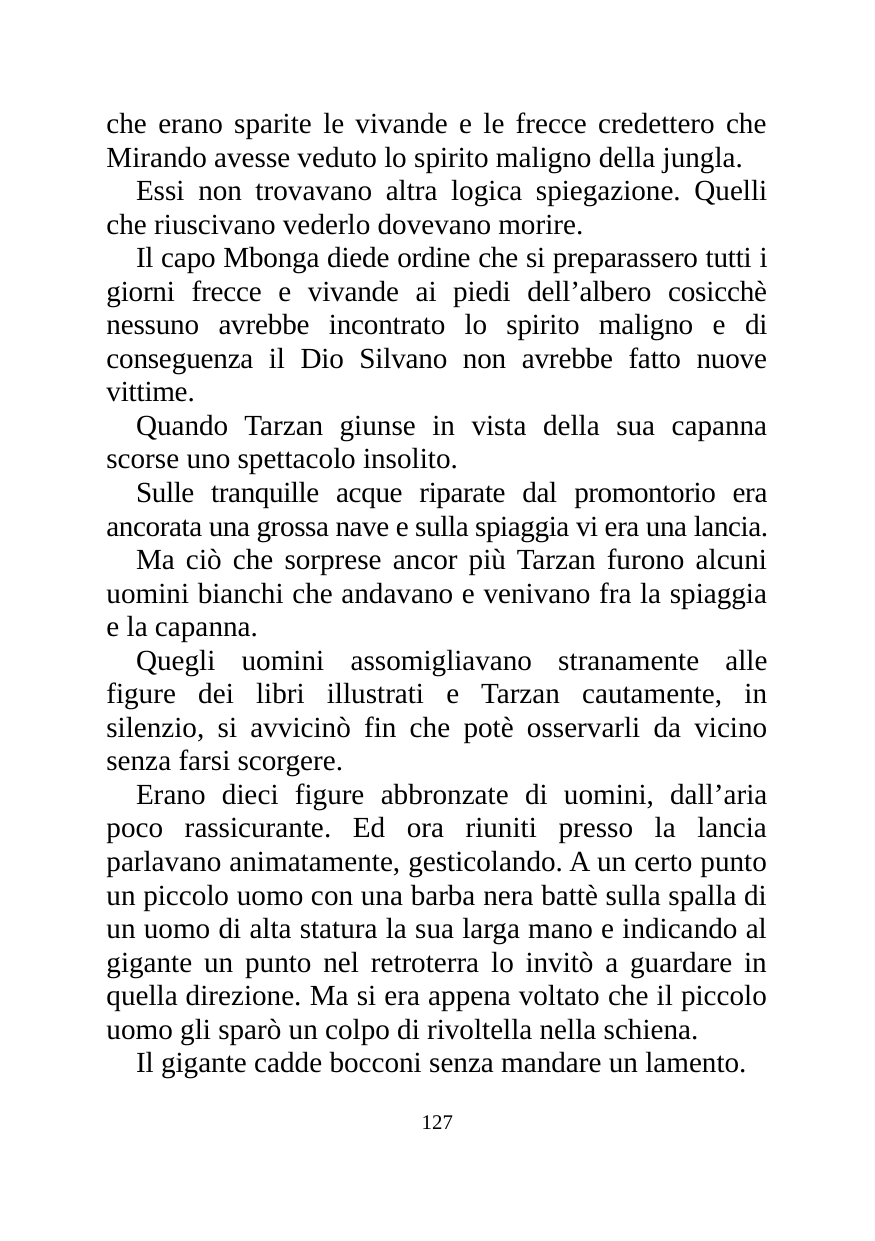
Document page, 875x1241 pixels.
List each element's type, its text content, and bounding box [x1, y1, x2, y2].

text Erano dieci figure abbronzate di uomini, dall’aria poco rassicurante. Ed ora riuniti presso la lancia parlavano animatamente, gesticolando. A un certo punto un piccolo uomo con una barba nera battè sulla spalla di un uomo di alta statura la sua larga mano e indicando al gigante un punto nel retroterra lo invitò a guardare in quella direzione. Ma si era appena voltato che il piccolo uomo gli sparò un colpo di rivoltella nella schiena. [106, 777, 768, 1045]
text che erano sparite le vivande e le frecce credettero che Mirando avesse veduto lo spirito maligno della jungla. [106, 106, 768, 173]
text Il gigante cadde bocconi senza mandare un lamento. [106, 1045, 768, 1079]
text Quando Tarzan giunse in vista della sua capanna scorse uno spettacolo insolito. [106, 408, 768, 475]
text Quegli uomini assomigliavano stranamente alle figure dei libri illustrati e Tarzan cautamente, in silenzio, si avvicinò fin che potè osservarli da vicino senza farsi scorgere. [106, 643, 768, 777]
text Ma ciò che sorprese ancor più Tarzan furono alcuni uomini bianchi che andavano e venivano fra la spiaggia e la capanna. [106, 542, 768, 643]
text Sulle tranquille acque riparate dal promontorio era ancorata una grossa nave e sulla spiaggia vi era una lancia. [106, 475, 768, 542]
text Il capo Mbonga diede ordine che si preparassero tutti i giorni frecce e vivande ai piedi dell’albero cosicchè nessuno avrebbe incontrato lo spirito maligno e di conseguenza il Dio Silvano non avrebbe fatto nuove vittime. [106, 240, 768, 408]
text Essi non trovavano altra logica spiegazione. Quelli che riuscivano vederlo dovevano morire. [106, 173, 768, 240]
